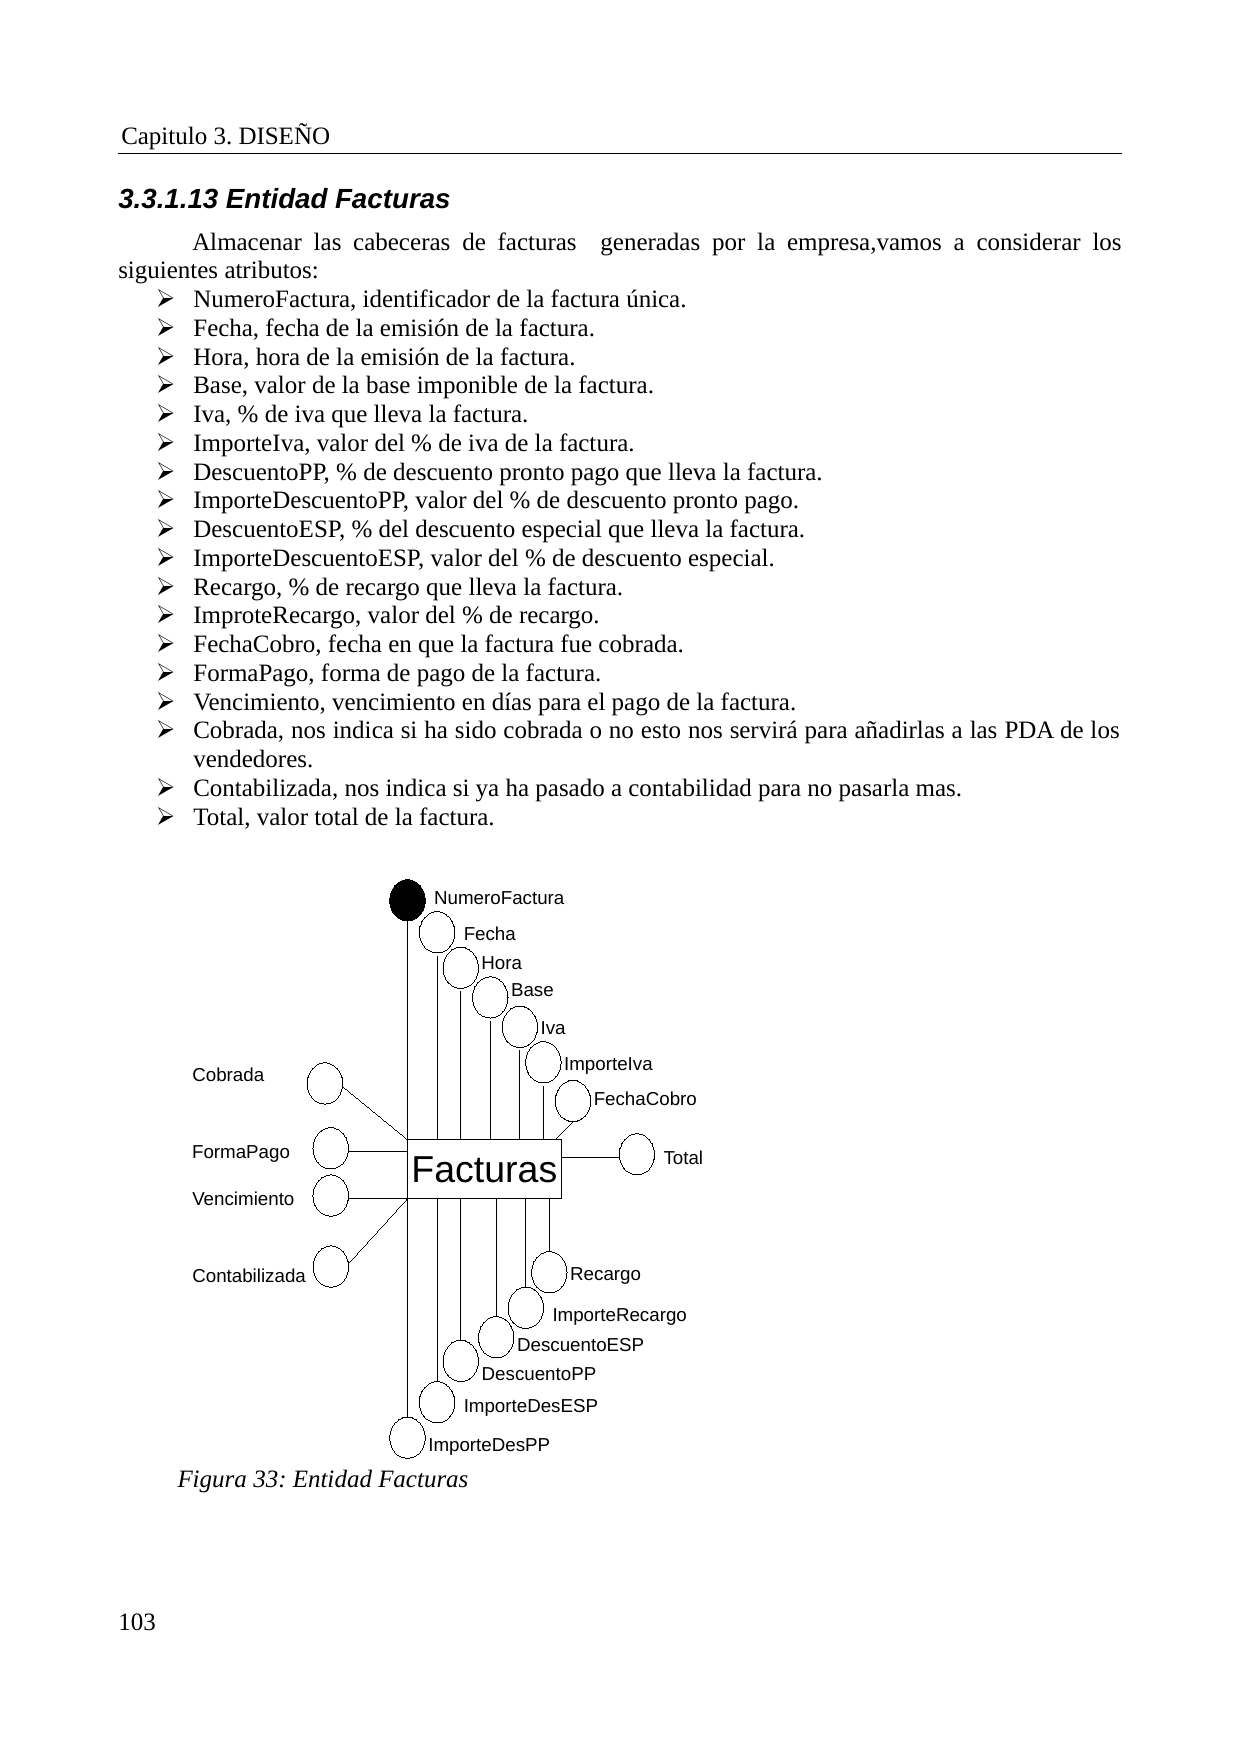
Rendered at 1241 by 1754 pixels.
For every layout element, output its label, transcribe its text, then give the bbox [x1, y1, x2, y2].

list FormaPago, forma de pago de la factura. [156, 658, 1122, 687]
list Fecha, fecha de la emisión de la factura. [156, 313, 1122, 342]
list Iva, % de iva que lleva la factura. [156, 399, 1122, 428]
subtitle 3.3.1.13 Entidad Facturas [118, 182, 1122, 214]
list Recargo, % de recargo que lleva la factura. [156, 572, 1122, 600]
list Base, valor de la base imponible de la factura. [156, 370, 1122, 399]
list ImporteDescuentoPP, valor del % de descuento pronto pago. [156, 485, 1122, 514]
text Almacenar las cabeceras de facturas generadas por la empresa,vamos a considerar los siguientes atributos: [118, 227, 1122, 284]
list ImporteDescuentoESP, valor del % de descuento especial. [156, 543, 1122, 572]
list Vencimiento, vencimiento en días para el pago de la factura. [156, 687, 1122, 715]
list FechaCobro, fecha en que la factura fue cobrada. [156, 629, 1122, 658]
list NumeroFactura, identificador de la factura única. [156, 284, 1122, 313]
text Figura 33: Entidad Facturas [177, 892, 744, 1493]
list Total, valor total de la factura. [156, 802, 1122, 830]
list ImproteRecargo, valor del % de recargo. [156, 600, 1122, 629]
list DescuentoPP, % de descuento pronto pago que lleva la factura. [156, 457, 1122, 485]
list Cobrada, nos indica si ha sido cobrada o no esto nos servirá para añadirlas a las PDA de los vendedores. [156, 715, 1122, 773]
list Hora, hora de la emisión de la factura. [156, 342, 1122, 370]
list Contabilizada, nos indica si ya ha pasado a contabilidad para no pasarla mas. [156, 773, 1122, 802]
list ImporteIva, valor del % de iva de la factura. [156, 428, 1122, 457]
list DescuentoESP, % del descuento especial que lleva la factura. [156, 514, 1122, 543]
